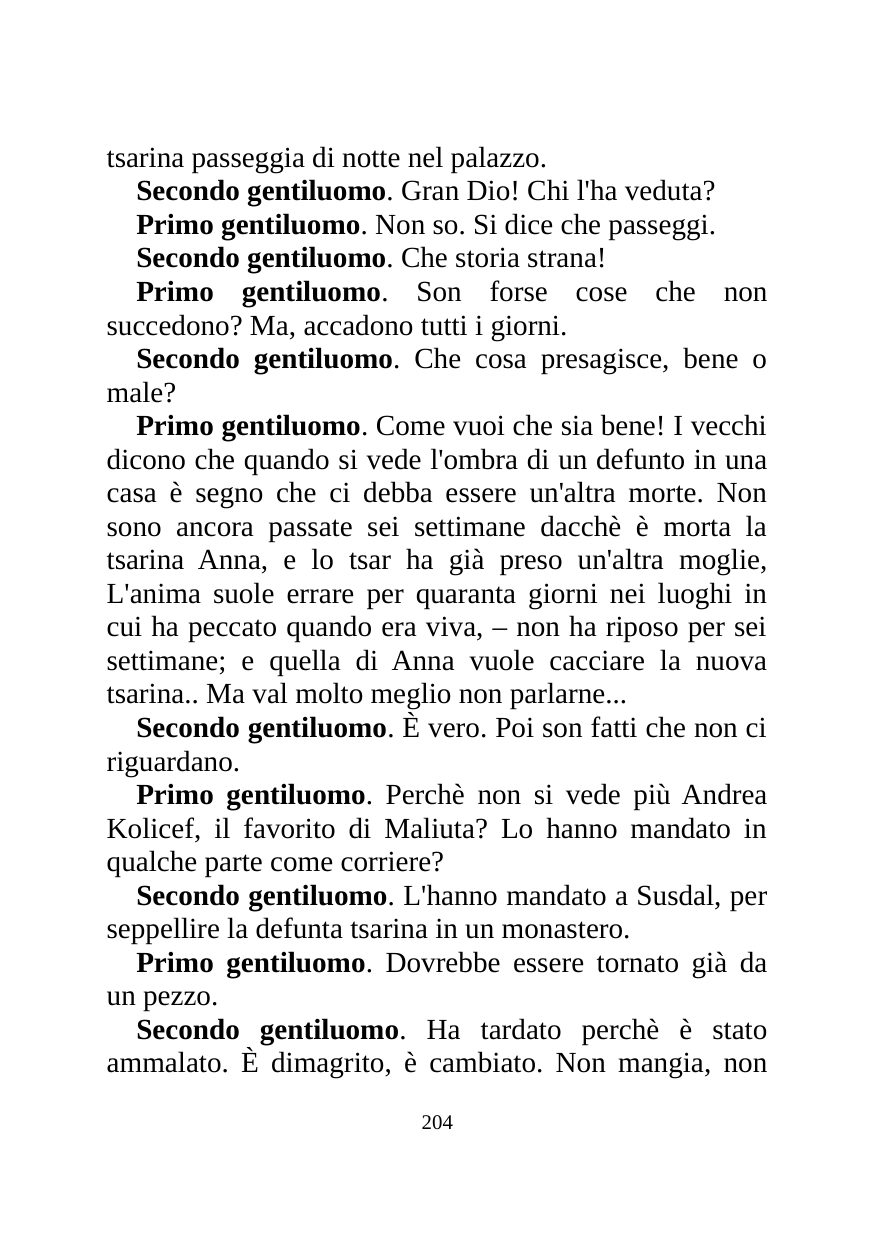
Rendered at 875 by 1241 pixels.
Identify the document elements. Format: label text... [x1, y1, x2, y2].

text Secondo gentiluomo. Che cosa presagisce, bene o male? [106, 341, 768, 408]
text Secondo gentiluomo. Che storia strana! [106, 241, 768, 274]
text Primo gentiluomo. Dovrebbe essere tornato già da un pezzo. [106, 945, 768, 1012]
text Primo gentiluomo. Come vuoi che sia bene! I vecchi dicono che quando si vede l'ombra di un defunto in una casa è segno che ci debba essere un'altra morte. Non sono ancora passate sei settimane dacchè è morta la tsarina Anna, e lo tsar ha già preso un'altra moglie, L'anima suole errare per quaranta giorni nei luoghi in cui ha peccato quando era viva, – non ha riposo per sei settimane; e quella di Anna vuole cacciare la nuova tsarina.. Ma val molto meglio non parlarne... [106, 408, 768, 710]
text Secondo gentiluomo. L'hanno mandato a Susdal, per seppellire la defunta tsarina in un monastero. [106, 878, 768, 945]
text Primo gentiluomo. Non so. Si dice che passeggi. [106, 207, 768, 241]
text tsarina passeggia di notte nel palazzo. [106, 140, 768, 173]
text Primo gentiluomo. Perchè non si vede più Andrea Kolicef, il favorito di Maliuta? Lo hanno mandato in qualche parte come corriere? [106, 777, 768, 878]
text Primo gentiluomo. Son forse cose che non succedono? Ma, accadono tutti i giorni. [106, 274, 768, 341]
text Secondo gentiluomo. È vero. Poi son fatti che non ci riguardano. [106, 710, 768, 777]
text Secondo gentiluomo. Ha tardato perchè è stato ammalato. È dimagrito, è cambiato. Non mangia, non [106, 1012, 768, 1079]
text Secondo gentiluomo. Gran Dio! Chi l'ha veduta? [106, 173, 768, 207]
